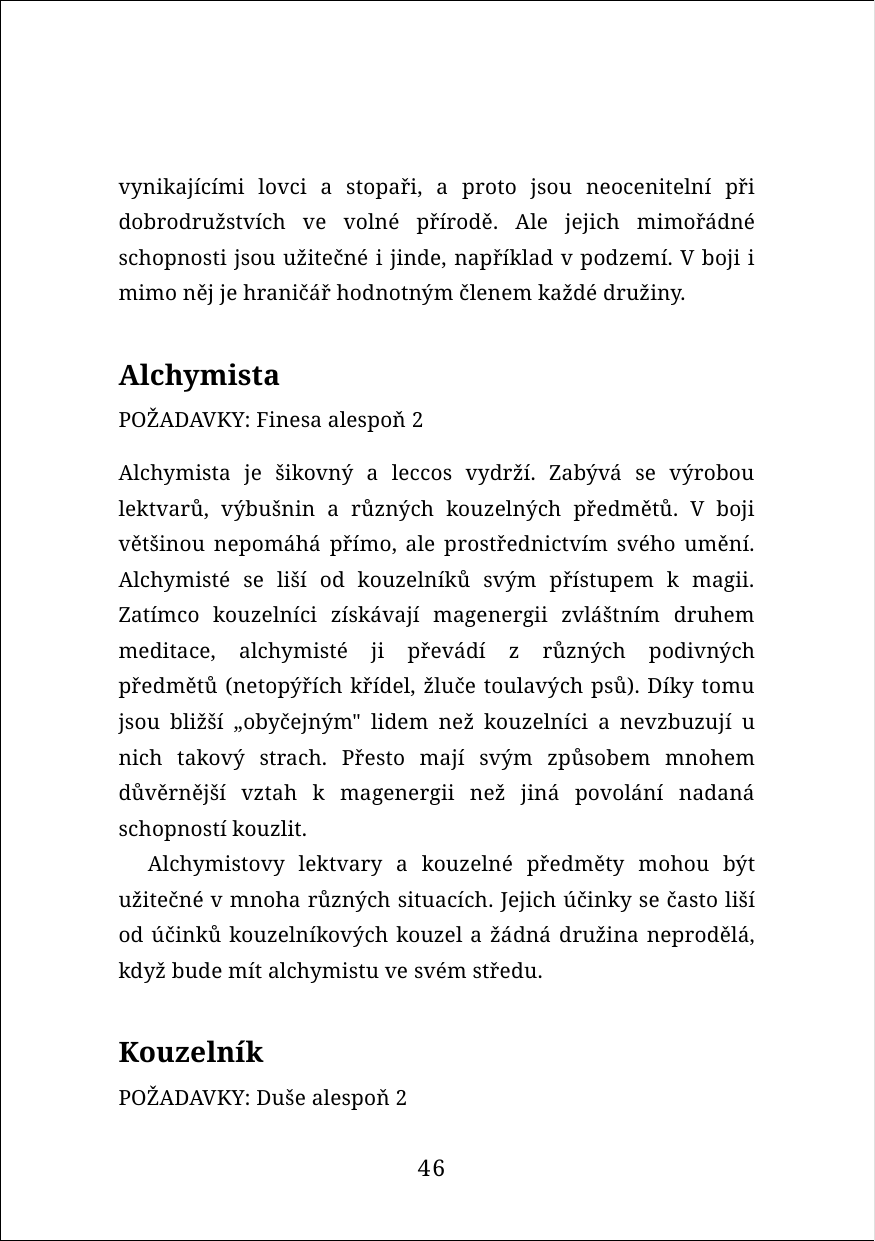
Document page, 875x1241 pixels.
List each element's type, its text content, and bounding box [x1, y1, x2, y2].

text POŽADAVKY: Duše alespoň 2 [118, 1083, 756, 1111]
subtitle Alchymista [118, 355, 756, 393]
text Alchymista je šikovný a leccos vydrží. Zabývá se výrobou lektvarů, výbušnin a různých kouzelných předmětů. V boji většinou nepomáhá přímo, ale prostřednictvím svého umění. Alchymisté se liší od kouzelníků svým přístupem k magii. Zatímco kouzelníci získávají magenergii zvláštním druhem meditace, alchymisté ji převádí z různých podivných předmětů (netopýřích křídel, žluče toulavých psů). Díky tomu jsou bližší „obyčejným" lidem než kouzelníci a nevzbuzují u nich takový strach. Přesto mají svým způsobem mnohem důvěrnější vztah k magenergii než jiná povolání nadaná schopností kouzlit. Alchymistovy lektvary a kouzelné předměty mohou být užitečné v mnoha různých situacích. Jejich účinky se často liší od účinků kouzelníkových kouzel a žádná družina neprodělá, když bude mít alchymistu ve svém středu. [118, 458, 756, 984]
subtitle Kouzelník [118, 1033, 756, 1071]
text vynikajícími lovci a stopaři, a proto jsou neocenitelní při dobrodružstvích ve volné přírodě. Ale jejich mimořádné schopnosti jsou užitečné i jinde, například v podzemí. V boji i mimo něj je hraničář hodnotným členem každé družiny. [118, 172, 756, 307]
text POŽADAVKY: Finesa alespoň 2 [118, 405, 756, 434]
